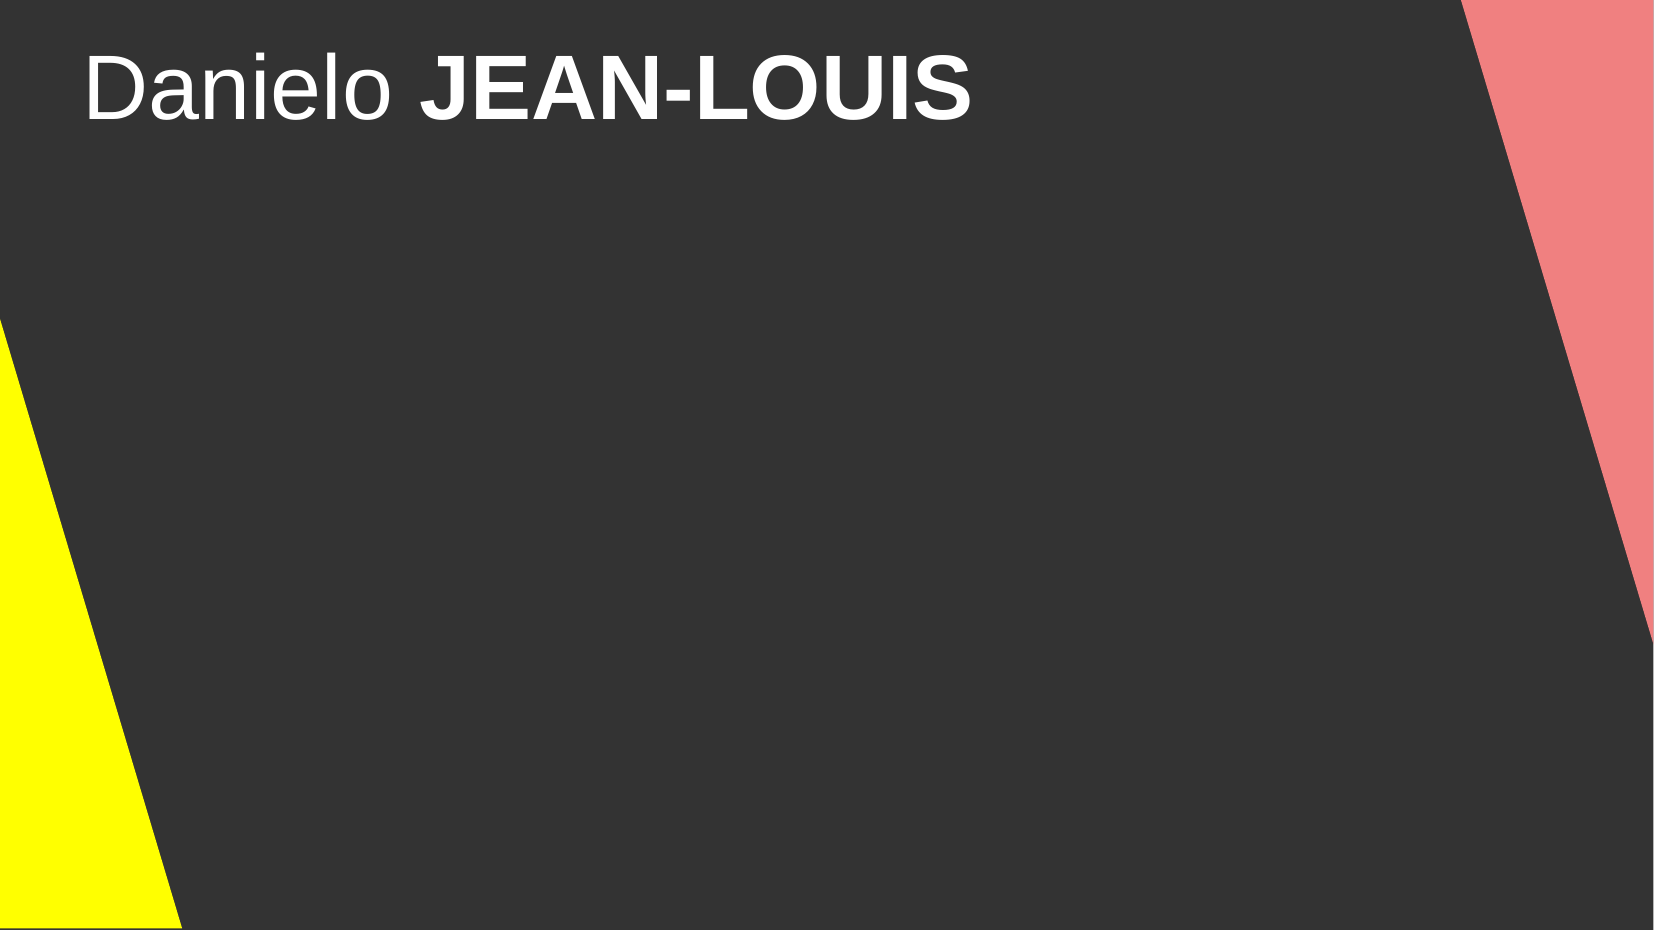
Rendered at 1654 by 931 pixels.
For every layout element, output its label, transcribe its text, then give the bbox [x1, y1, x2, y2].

subtitle Danielo JEAN-LOUIS [82, 36, 1532, 242]
text_box [0, 318, 183, 929]
text_box [1460, 0, 1654, 647]
